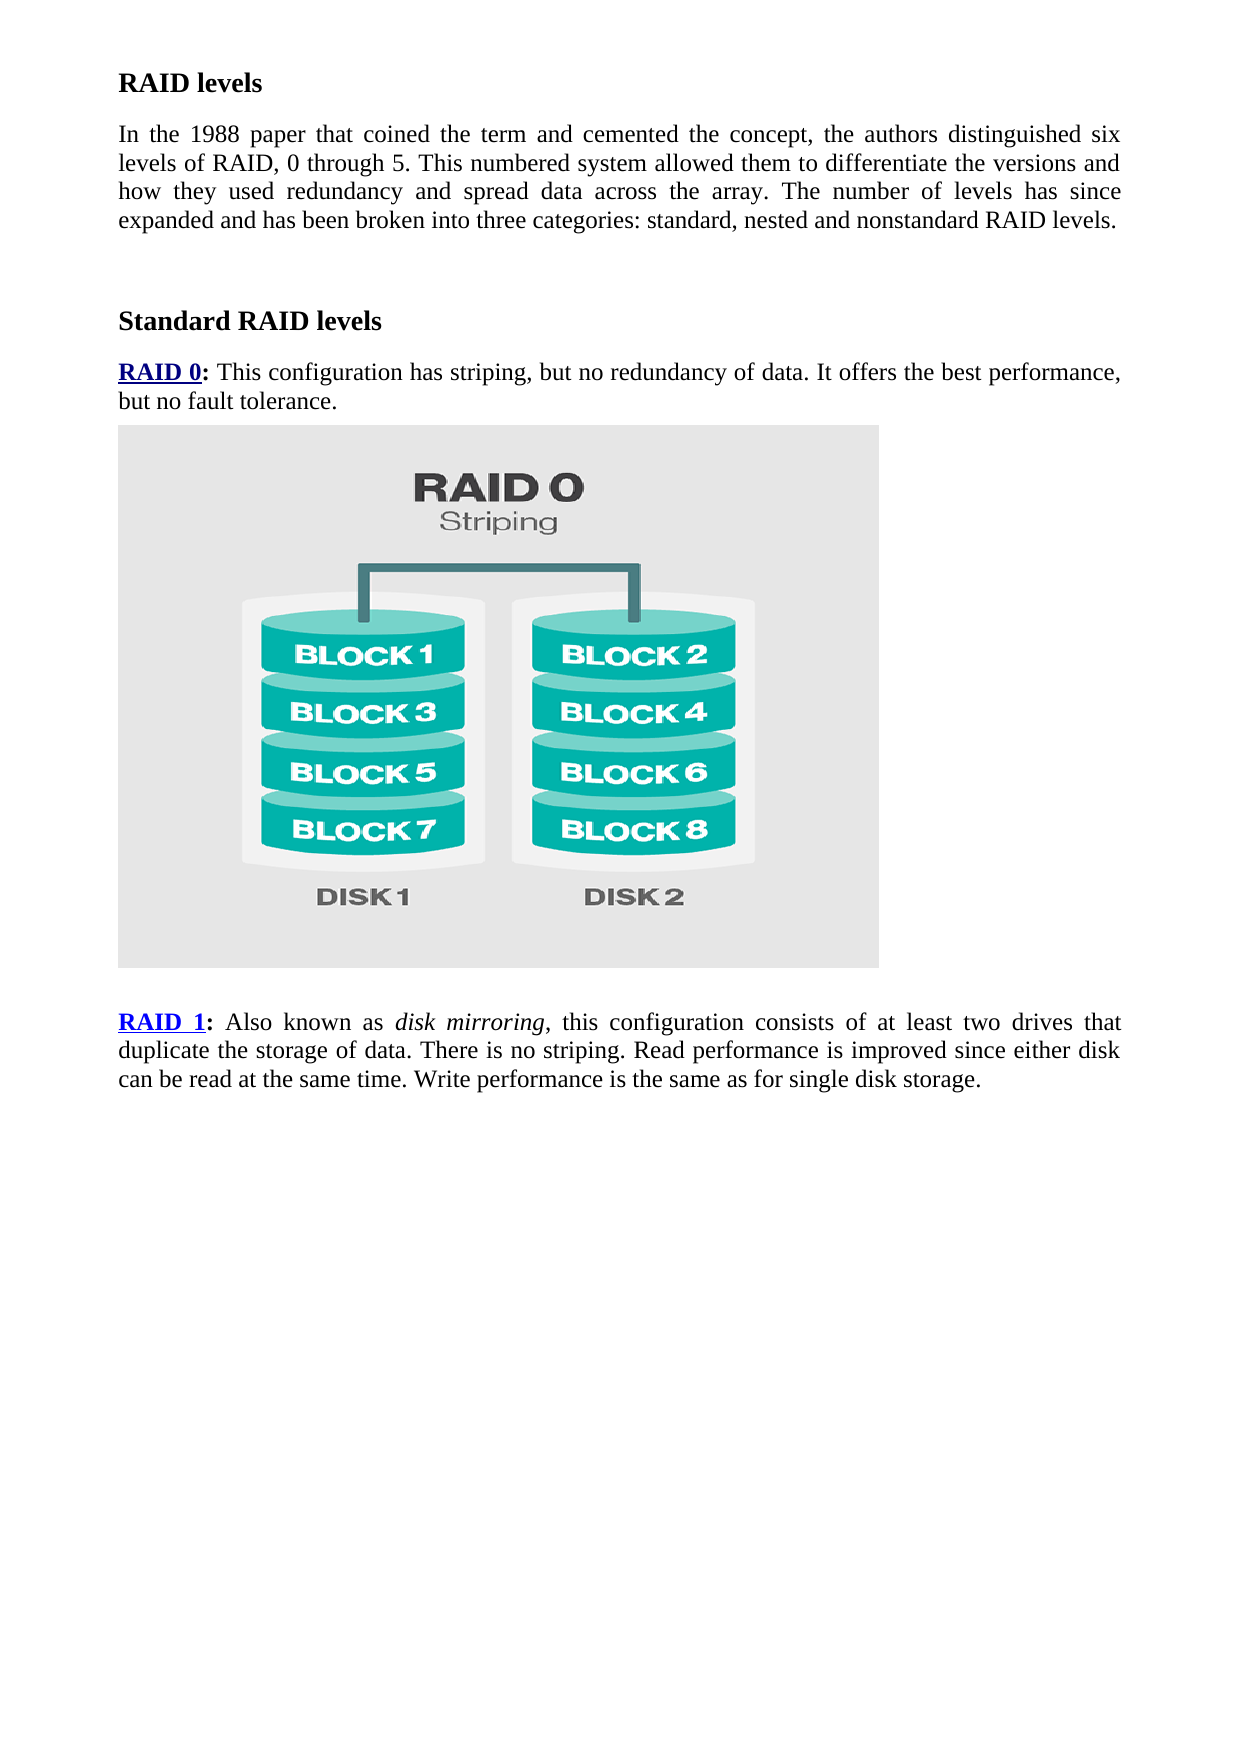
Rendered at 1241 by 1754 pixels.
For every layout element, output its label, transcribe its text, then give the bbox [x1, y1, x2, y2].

text RAID 1: Also known as disk mirroring, this configuration consists of at least two drives that duplicate the storage of data. There is no striping. Read performance is improved since either disk can be read at the same time. Write performance is the same as for single disk storage. [118, 1007, 1122, 1093]
text RAID 0: This configuration has striping, but no redundancy of data. It offers the best performance, but no fault tolerance. [118, 357, 1122, 415]
text In the 1988 paper that coined the term and cemented the concept, the authors distinguished six levels of RAID, 0 through 5. This numbered system allowed them to differentiate the versions and how they used redundancy and spread data across the array. The number of levels has since expanded and has been broken into three categories: standard, nested and nonstandard RAID levels. [118, 119, 1122, 234]
text RAID levels [118, 66, 1122, 98]
text Standard RAID levels [118, 304, 1122, 337]
